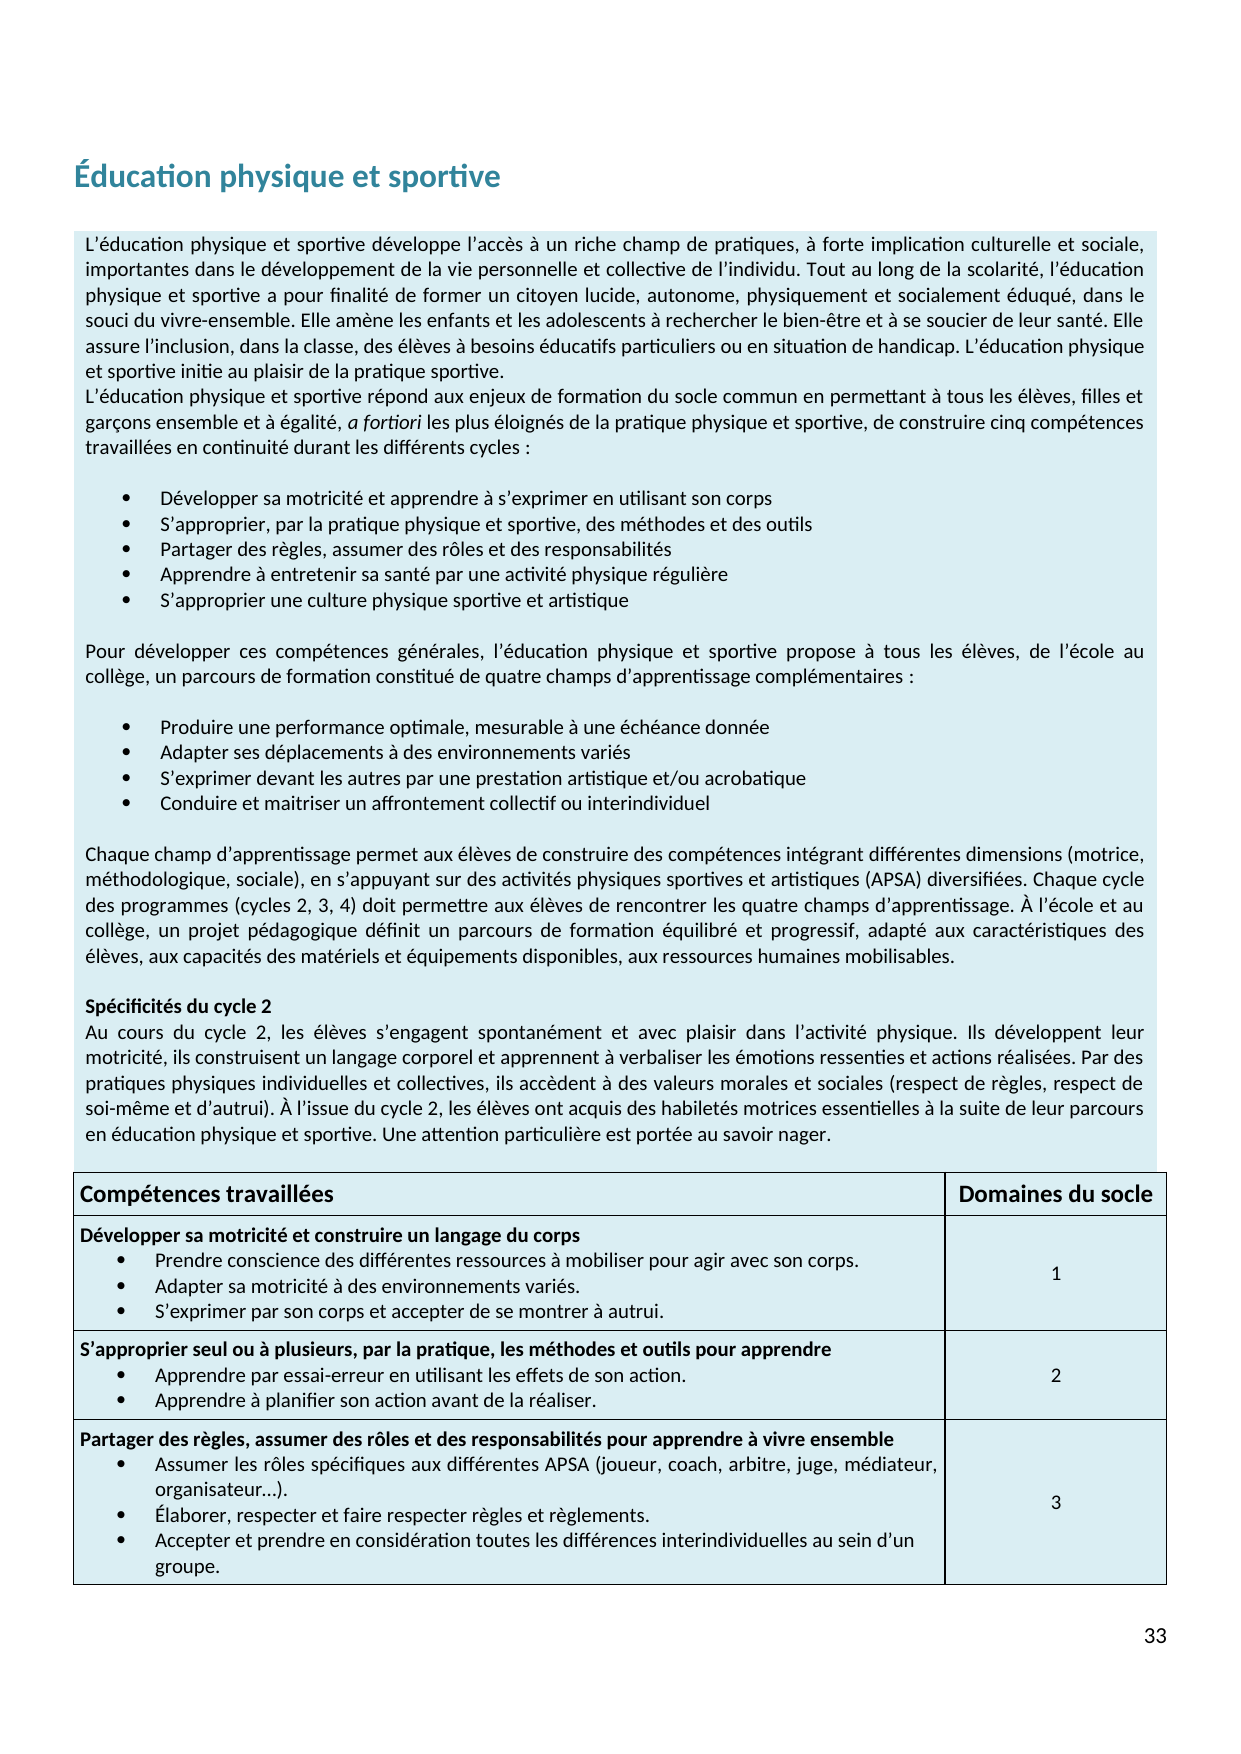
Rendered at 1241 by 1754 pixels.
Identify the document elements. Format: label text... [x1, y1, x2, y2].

table_cell 3 [946, 1420, 1166, 1584]
table_header Compétences travaillées [74, 1173, 944, 1215]
table_cell Partager des règles, assumer des rôles et des responsabilités pour apprendre à vivre ensemble Assumer les rôles spécifiques aux différentes APSA (joueur, coach, arbitre, juge, médiateur, organisateur…). Élaborer, respecter et faire respecter règles et règlements. Accepter et prendre en considération toutes les différences interindividuelles au sein d’un groupe. [74, 1420, 944, 1584]
table_header Domaines du socle [946, 1173, 1166, 1215]
table_cell Développer sa motricité et construire un langage du corps Prendre conscience des différentes ressources à mobiliser pour agir avec son corps. Adapter sa motricité à des environnements variés. S’exprimer par son corps et accepter de se montrer à autrui. [74, 1216, 944, 1330]
table_header L’éducation physique et sportive développe l’accès à un riche champ de pratiques, à forte implication culturelle et sociale, importantes dans le développement de la vie personnelle et collective de l’individu. Tout au long de la scolarité, l’éducation physique et sportive a pour finalité de former un citoyen lucide, autonome, physiquement et socialement éduqué, dans le souci du vivre-ensemble. Elle amène les enfants et les adolescents à rechercher le bien-être et à se soucier de leur santé. Elle assure l’inclusion, dans la classe, des élèves à besoins éducatifs particuliers ou en situation de handicap. L’éducation physique et sportive initie au plaisir de la pratique sportive. L’éducation physique et sportive répond aux enjeux de formation du socle commun en permettant à tous les élèves, filles et garçons ensemble et à égalité, a fortiori les plus éloignés de la pratique physique et sportive, de construire cinq compétences travaillées en continuité durant les différents cycles : Développer sa motricité et apprendre à s’exprimer en utilisant son corps S’approprier, par la pratique physique et sportive, des méthodes et des outils Partager des règles, assumer des rôles et des responsabilités Apprendre à entretenir sa santé par une activité physique régulière S’approprier une culture physique sportive et artistique Pour développer ces compétences générales, l’éducation physique et sportive propose à tous les élèves, de l’école au collège, un parcours de formation constitué de quatre champs d’apprentissage complémentaires : Produire une performance optimale, mesurable à une échéance donnée Adapter ses déplacements à des environnements variés S’exprimer devant les autres par une prestation artistique et/ou acrobatique Conduire et maitriser un affrontement collectif ou interindividuel Chaque champ d’apprentissage permet aux élèves de construire des compétences intégrant différentes dimensions (motrice, méthodologique, sociale), en s’appuyant sur des activités physiques sportives et artistiques (APSA) diversifiées. Chaque cycle des programmes (cycles 2, 3, 4) doit permettre aux élèves de rencontrer les quatre champs d’apprentissage. À l’école et au collège, un projet pédagogique définit un parcours de formation équilibré et progressif, adapté aux caractéristiques des élèves, aux capacités des matériels et équipements disponibles, aux ressources humaines mobilisables. Spécificités du cycle 2 Au cours du cycle 2, les élèves s’engagent spontanément et avec plaisir dans l’activité physique. Ils développent leur motricité, ils construisent un langage corporel et apprennent à verbaliser les émotions ressenties et actions réalisées. Par des pratiques physiques individuelles et collectives, ils accèdent à des valeurs morales et sociales (respect de règles, respect de soi-même et d’autrui). À l’issue du cycle 2, les élèves ont acquis des habiletés motrices essentielles à la suite de leur parcours en éducation physique et sportive. Une attention particulière est portée au savoir nager. [74, 231, 1157, 1172]
table_cell 1 [946, 1216, 1166, 1330]
text Éducation physique et sportive [74, 155, 1167, 196]
table_cell S’approprier seul ou à plusieurs, par la pratique, les méthodes et outils pour apprendre Apprendre par essai-erreur en utilisant les effets de son action. Apprendre à planifier son action avant de la réaliser. [74, 1331, 944, 1419]
table_cell 2 [946, 1331, 1166, 1419]
